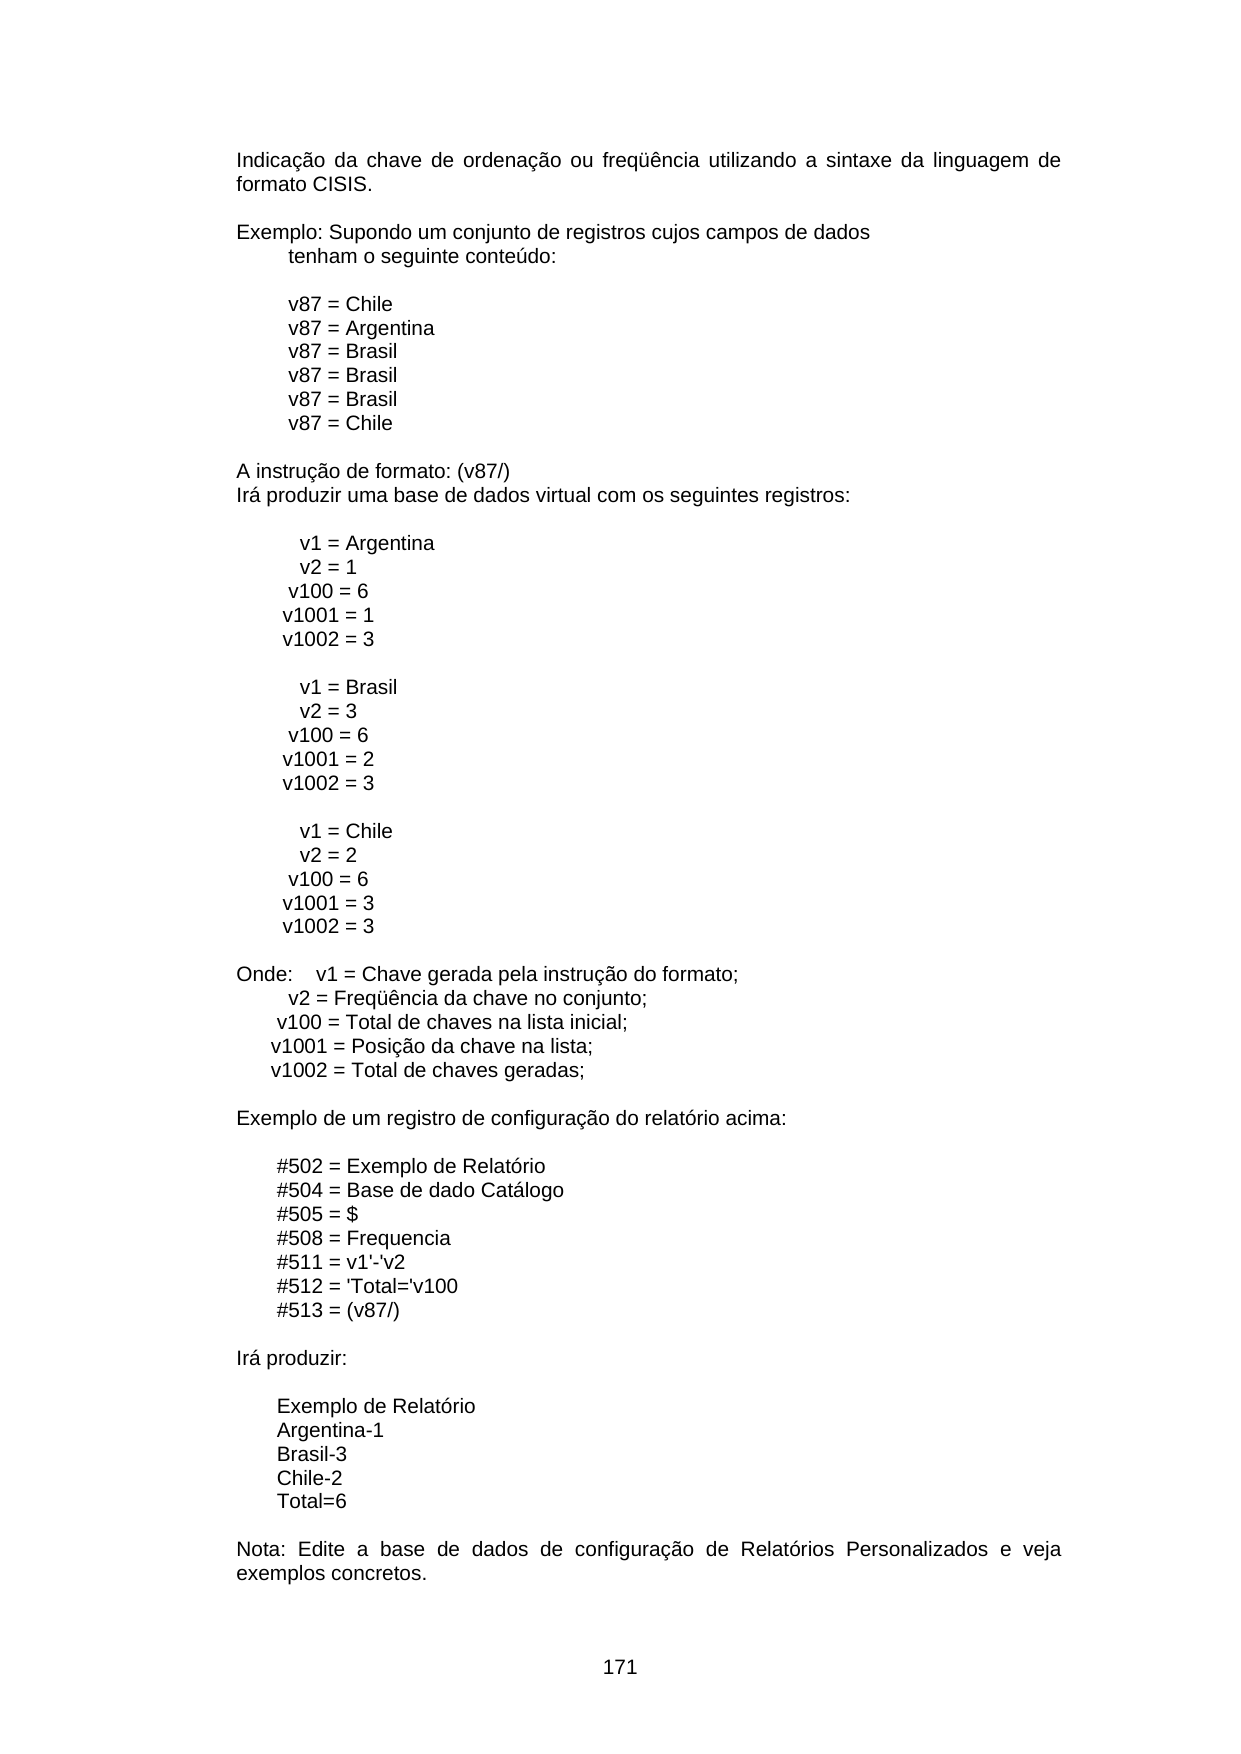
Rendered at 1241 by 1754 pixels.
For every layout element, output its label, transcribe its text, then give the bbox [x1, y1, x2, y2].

text v100 = Total de chaves na lista inicial; [236, 1010, 1063, 1034]
text v2 = 2 [236, 842, 1063, 866]
text #511 = v1'-'v2 [236, 1250, 1063, 1274]
text v87 = Chile [236, 291, 1063, 315]
text v87 = Chile [236, 411, 1063, 435]
text v100 = 6 [236, 866, 1063, 890]
text Exemplo: Supondo um conjunto de registros cujos campos de dados [236, 219, 1063, 243]
text v1 = Argentina [236, 531, 1063, 555]
text v1002 = 3 [236, 627, 1063, 651]
text Nota: Edite a base de dados de configuração de Relatórios Personalizados e veja exemplos concretos. [236, 1537, 1063, 1585]
text #502 = Exemplo de Relatório [236, 1154, 1063, 1178]
text v1001 = 2 [236, 747, 1063, 771]
text v87 = Argentina [236, 315, 1063, 339]
text Chile-2 [236, 1465, 1063, 1489]
text v1002 = Total de chaves geradas; [236, 1058, 1063, 1082]
text v87 = Brasil [236, 387, 1063, 411]
text Exemplo de Relatório [236, 1393, 1063, 1417]
text Indicação da chave de ordenação ou freqüência utilizando a sintaxe da linguagem de formato CISIS. [236, 148, 1063, 196]
text Argentina-1 [236, 1417, 1063, 1441]
text Brasil-3 [236, 1441, 1063, 1465]
text v1 = Chile [236, 818, 1063, 842]
text tenham o seguinte conteúdo: [236, 243, 1063, 267]
text v100 = 6 [236, 579, 1063, 603]
text #508 = Frequencia [236, 1226, 1063, 1250]
text v2 = Freqüência da chave no conjunto; [236, 986, 1063, 1010]
text A instrução de formato: (v87/) [236, 459, 1063, 483]
text v100 = 6 [236, 723, 1063, 747]
text Total=6 [236, 1489, 1063, 1513]
text v1002 = 3 [236, 914, 1063, 938]
text Onde: v1 = Chave gerada pela instrução do formato; [236, 962, 1063, 986]
text #512 = 'Total='v100 [236, 1274, 1063, 1298]
text v87 = Brasil [236, 363, 1063, 387]
text v1001 = Posição da chave na lista; [236, 1034, 1063, 1058]
text v1 = Brasil [236, 675, 1063, 699]
text #513 = (v87/) [236, 1298, 1063, 1322]
text Irá produzir: [236, 1346, 1063, 1369]
text v2 = 1 [236, 555, 1063, 579]
text v1001 = 3 [236, 890, 1063, 914]
text Exemplo de um registro de configuração do relatório acima: [236, 1106, 1063, 1130]
text v87 = Brasil [236, 339, 1063, 363]
text #505 = $ [236, 1202, 1063, 1226]
text v1001 = 1 [236, 603, 1063, 627]
text v1002 = 3 [236, 771, 1063, 794]
text v2 = 3 [236, 699, 1063, 723]
text #504 = Base de dado Catálogo [236, 1178, 1063, 1202]
text Irá produzir uma base de dados virtual com os seguintes registros: [236, 483, 1063, 507]
